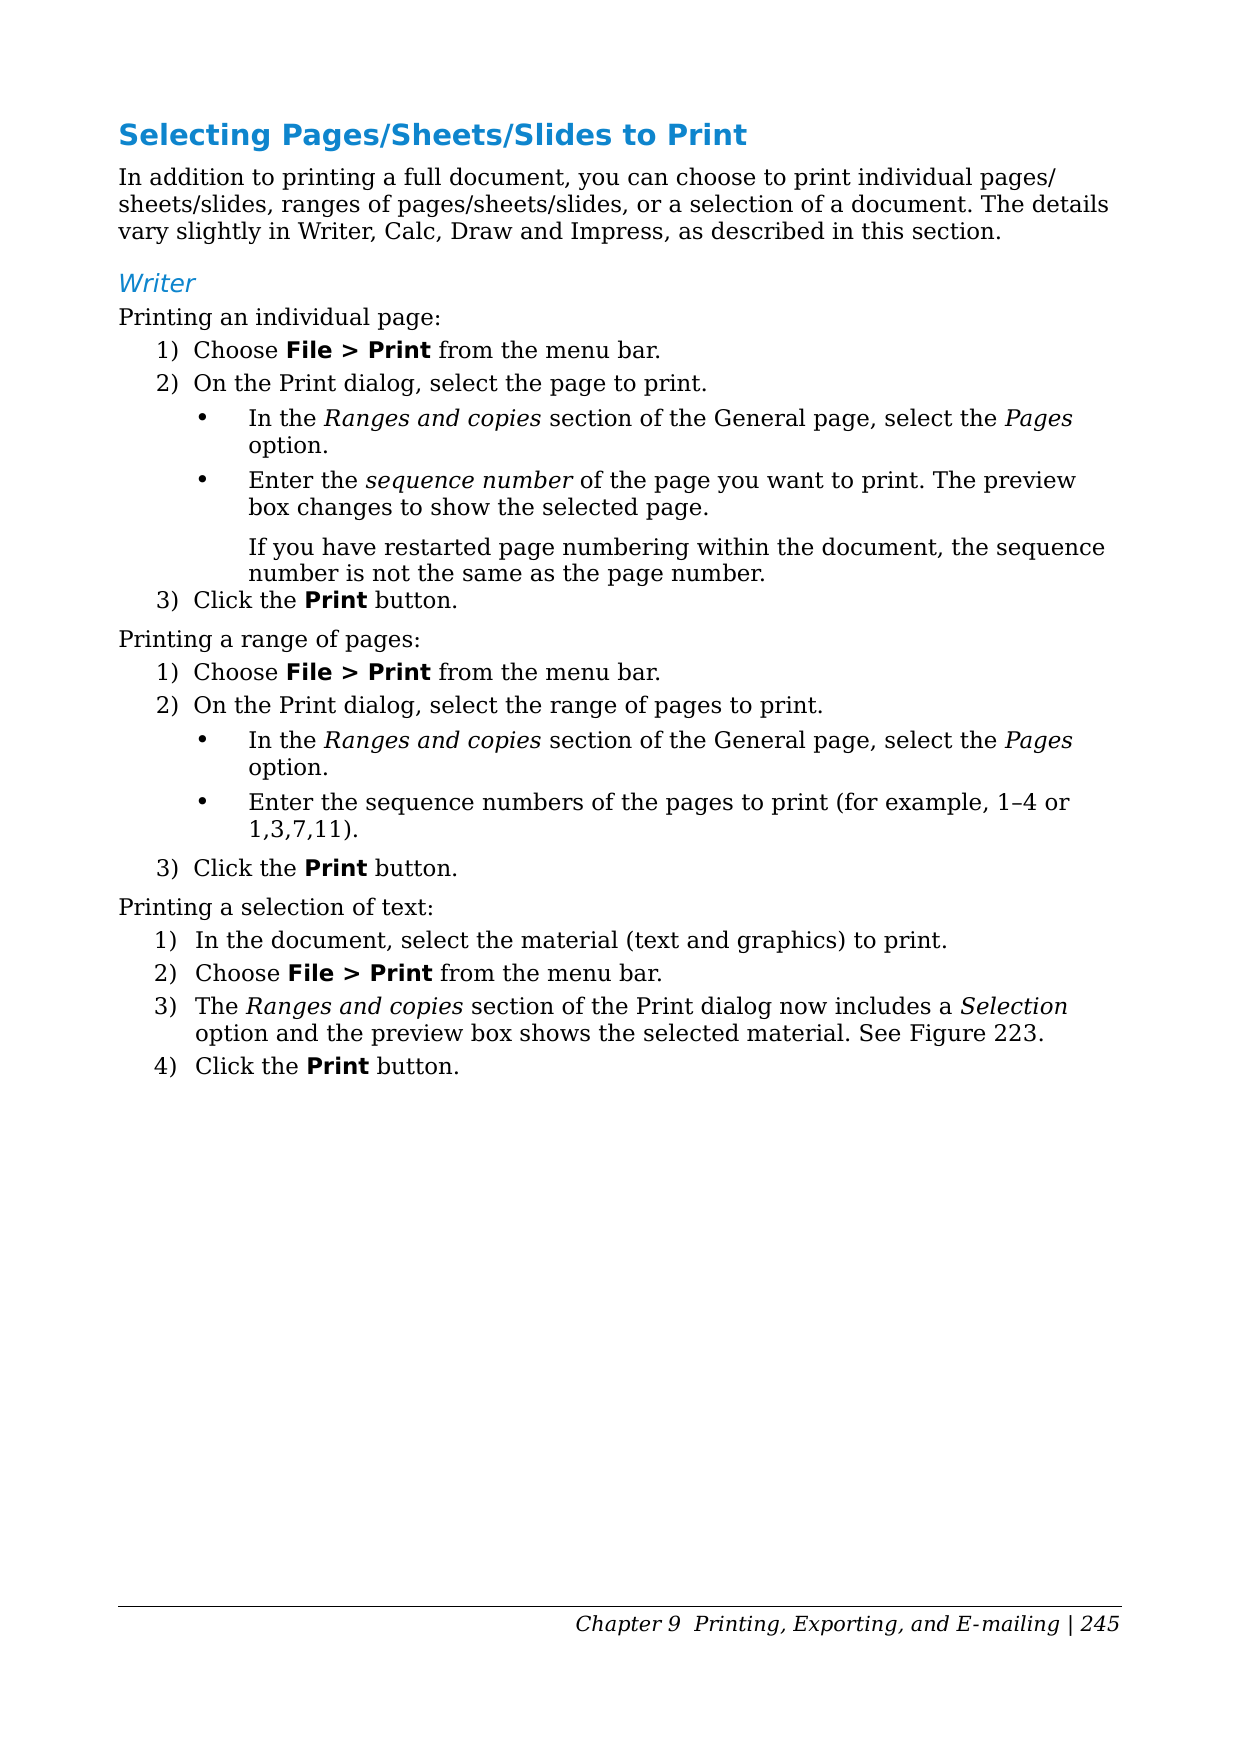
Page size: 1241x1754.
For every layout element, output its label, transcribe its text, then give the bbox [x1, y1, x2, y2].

list Choose File > Print from the menu bar. [177, 961, 1122, 987]
list If you have restarted page numbering within the document, the sequence number is not the same as the page number. [248, 534, 1122, 587]
list Printing a selection of text: [118, 894, 1122, 921]
list Choose File > Print from the menu bar. [156, 659, 1122, 686]
list Click the Print button. [156, 587, 1122, 614]
list Printing a range of pages: [118, 626, 1122, 653]
subtitle Selecting Pages/Sheets/Slides to Print [118, 118, 1122, 152]
list In the Ranges and copies section of the General page, select the Pages option. [195, 725, 1122, 781]
list Printing an individual page: [118, 304, 1122, 331]
list Enter the sequence number of the page you want to print. The preview box changes to show the selected page. [195, 465, 1122, 521]
list The Ranges and copies section of the Print dialog now includes a Selection option and the preview box shows the selected material. See Figure 223. [177, 993, 1122, 1047]
list Choose File > Print from the menu bar. [156, 337, 1122, 364]
list On the Print dialog, select the range of pages to print. [156, 692, 1122, 719]
list On the Print dialog, select the page to print. [156, 370, 1122, 397]
list Click the Print button. [156, 855, 1122, 882]
subtitle Writer [118, 269, 1122, 298]
list In the Ranges and copies section of the General page, select the Pages option. [195, 403, 1122, 459]
list Enter the sequence numbers of the pages to print (for example, 1–4 or 1,3,7,11). [195, 787, 1122, 843]
list Click the Print button. [177, 1053, 1122, 1080]
text In addition to printing a full document, you can choose to print individual pages/ sheets/slides, ranges of pages/sheets/slides, or a selection of a document. The details vary slightly in Writer, Calc, Draw and Impress, as described in this section. [118, 164, 1122, 244]
list In the document, select the material (text and graphics) to print. [177, 928, 1122, 954]
